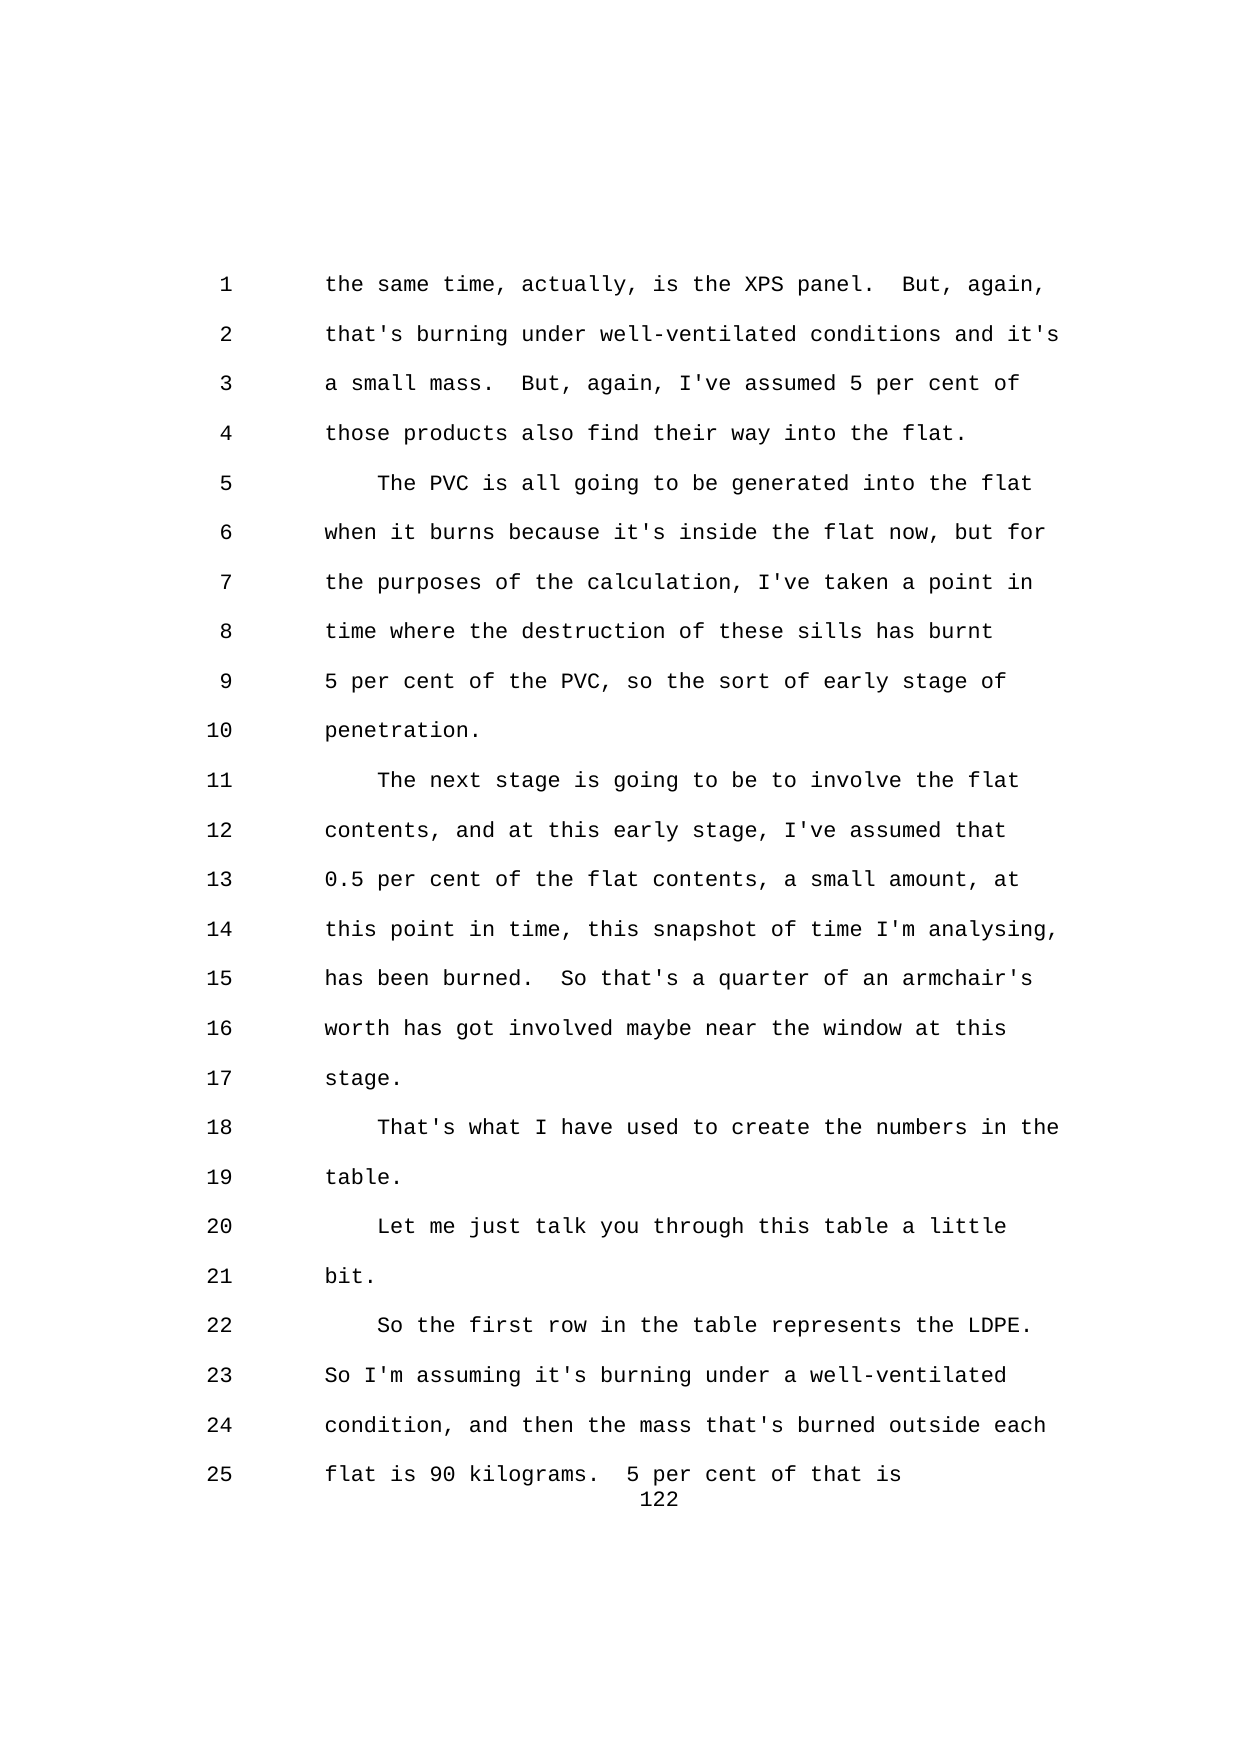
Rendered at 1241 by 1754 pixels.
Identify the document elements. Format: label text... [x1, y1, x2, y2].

text 11 The next stage is going to be to involve the flat [75, 769, 1165, 794]
text 24 condition, and then the mass that's burned outside each [75, 1414, 1165, 1438]
text 14 this point in time, this snapshot of time I'm analysing, [75, 918, 1165, 943]
text 1 the same time, actually, is the XPS panel. But, again, [75, 273, 1165, 298]
text 22 So the first row in the table represents the LDPE. [75, 1314, 1165, 1339]
text 20 Let me just talk you through this table a little [75, 1215, 1165, 1240]
text 21 bit. [75, 1265, 1165, 1290]
text 13 0.5 per cent of the flat contents, a small amount, at [75, 868, 1165, 893]
text 18 That's what I have used to create the numbers in the [75, 1116, 1165, 1141]
text 2 that's burning under well-ventilated conditions and it's [75, 323, 1165, 348]
text 122 [75, 1488, 1165, 1513]
text 6 when it burns because it's inside the flat now, but for [75, 521, 1165, 546]
text 7 the purposes of the calculation, I've taken a point in [75, 571, 1165, 596]
text 16 worth has got involved maybe near the window at this [75, 1017, 1165, 1042]
text 8 time where the destruction of these sills has burnt [75, 620, 1165, 645]
text 19 table. [75, 1166, 1165, 1191]
text 17 stage. [75, 1067, 1165, 1091]
text 23 So I'm assuming it's burning under a well-ventilated [75, 1364, 1165, 1389]
text 5 The PVC is all going to be generated into the flat [75, 472, 1165, 496]
text 9 5 per cent of the PVC, so the sort of early stage of [75, 670, 1165, 695]
text 12 contents, and at this early stage, I've assumed that [75, 819, 1165, 843]
text 3 a small mass. But, again, I've assumed 5 per cent of [75, 372, 1165, 397]
text 4 those products also find their way into the flat. [75, 422, 1165, 447]
text 10 penetration. [75, 719, 1165, 744]
text 15 has been burned. So that's a quarter of an armchair's [75, 967, 1165, 992]
text 25 flat is 90 kilograms. 5 per cent of that is [75, 1463, 1165, 1488]
